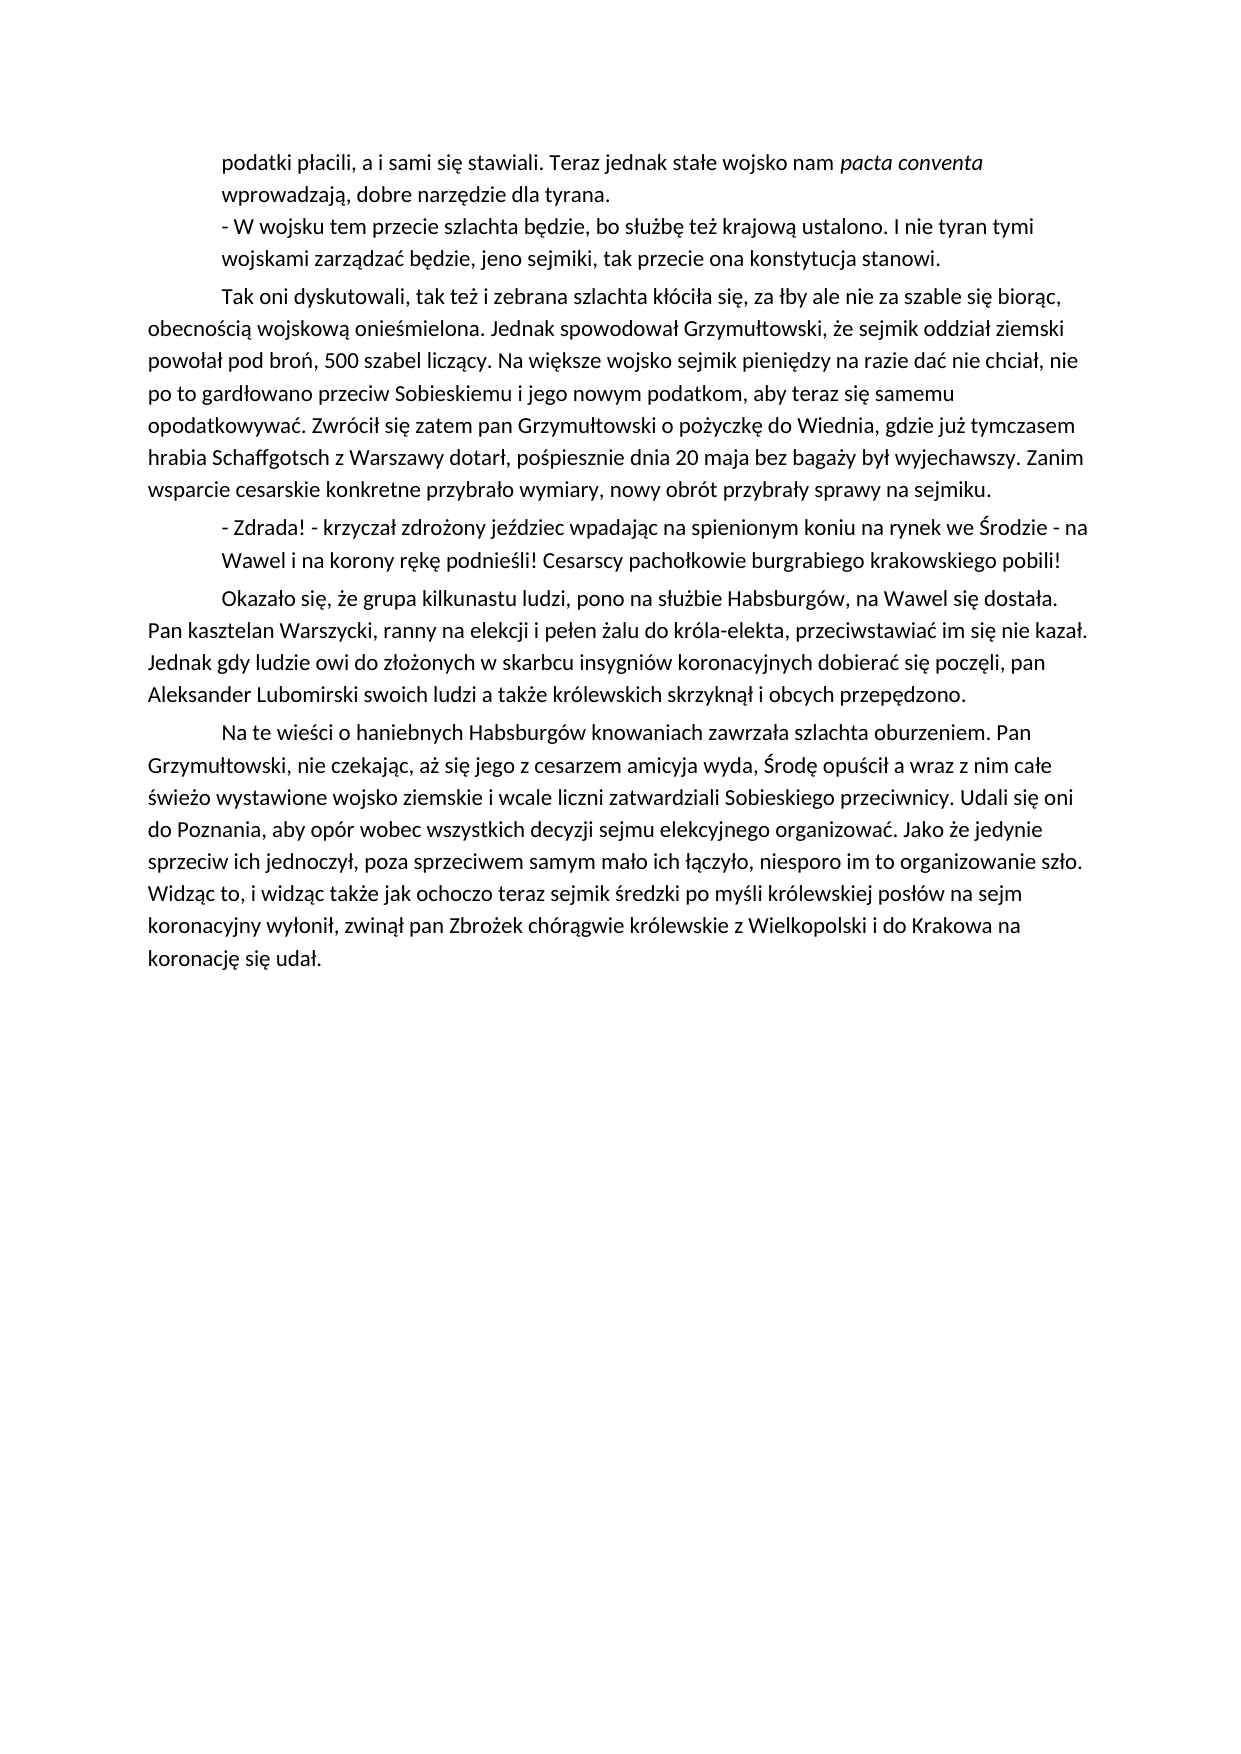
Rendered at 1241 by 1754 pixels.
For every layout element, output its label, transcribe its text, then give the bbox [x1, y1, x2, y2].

text - Zdrada! - krzyczał zdrożony jeździec wpadając na spienionym koniu na rynek we Środzie - na Wawel i na korony rękę podnieśli! Cesarscy pachołkowie burgrabiego krakowskiego pobili! [221, 513, 1093, 574]
text podatki płacili, a i sami się stawiali. Teraz jednak stałe wojsko nam pacta conventa wprowadzają, dobre narzędzie dla tyrana. [221, 148, 1093, 208]
text Na te wieści o haniebnych Habsburgów knowaniach zawrzała szlachta oburzeniem. Pan Grzymułtowski, nie czekając, aż się jego z cesarzem amicyja wyda, Środę opuścił a wraz z nim całe świeżo wystawione wojsko ziemskie i wcale liczni zatwardziali Sobieskiego przeciwnicy. Udali się oni do Poznania, aby opór wobec wszystkich decyzji sejmu elekcyjnego organizować. Jako że jedynie sprzeciw ich jednoczył, poza sprzeciwem samym mało ich łączyło, niesporo im to organizowanie szło. Widząc to, i widząc także jak ochoczo teraz sejmik średzki po myśli królewskiej posłów na sejm koronacyjny wyłonił, zwinął pan Zbrożek chórągwie królewskie z Wielkopolski i do Krakowa na koronację się udał. [148, 718, 1093, 972]
text - W wojsku tem przecie szlachta będzie, bo służbę też krajową ustalono. I nie tyran tymi wojskami zarządzać będzie, jeno sejmiki, tak przecie ona konstytucja stanowi. [221, 212, 1093, 272]
text Tak oni dyskutowali, tak też i zebrana szlachta kłóciła się, za łby ale nie za szable się biorąc, obecnością wojskową onieśmielona. Jednak spowodował Grzymułtowski, że sejmik oddział ziemski powołał pod broń, 500 szabel liczący. Na większe wojsko sejmik pieniędzy na razie dać nie chciał, nie po to gardłowano przeciw Sobieskiemu i jego nowym podatkom, aby teraz się samemu opodatkowywać. Zwrócił się zatem pan Grzymułtowski o pożyczkę do Wiednia, gdzie już tymczasem hrabia Schaffgotsch z Warszawy dotarł, pośpiesznie dnia 20 maja bez bagaży był wyjechawszy. Zanim wsparcie cesarskie konkretne przybrało wymiary, nowy obrót przybrały sprawy na sejmiku. [148, 282, 1093, 503]
text Okazało się, że grupa kilkunastu ludzi, pono na służbie Habsburgów, na Wawel się dostała. Pan kasztelan Warszycki, ranny na elekcji i pełen żalu do króla-elekta, przeciwstawiać im się nie kazał. Jednak gdy ludzie owi do złożonych w skarbcu insygniów koronacyjnych dobierać się poczęli, pan Aleksander Lubomirski swoich ludzi a także królewskich skrzyknął i obcych przepędzono. [148, 584, 1093, 708]
